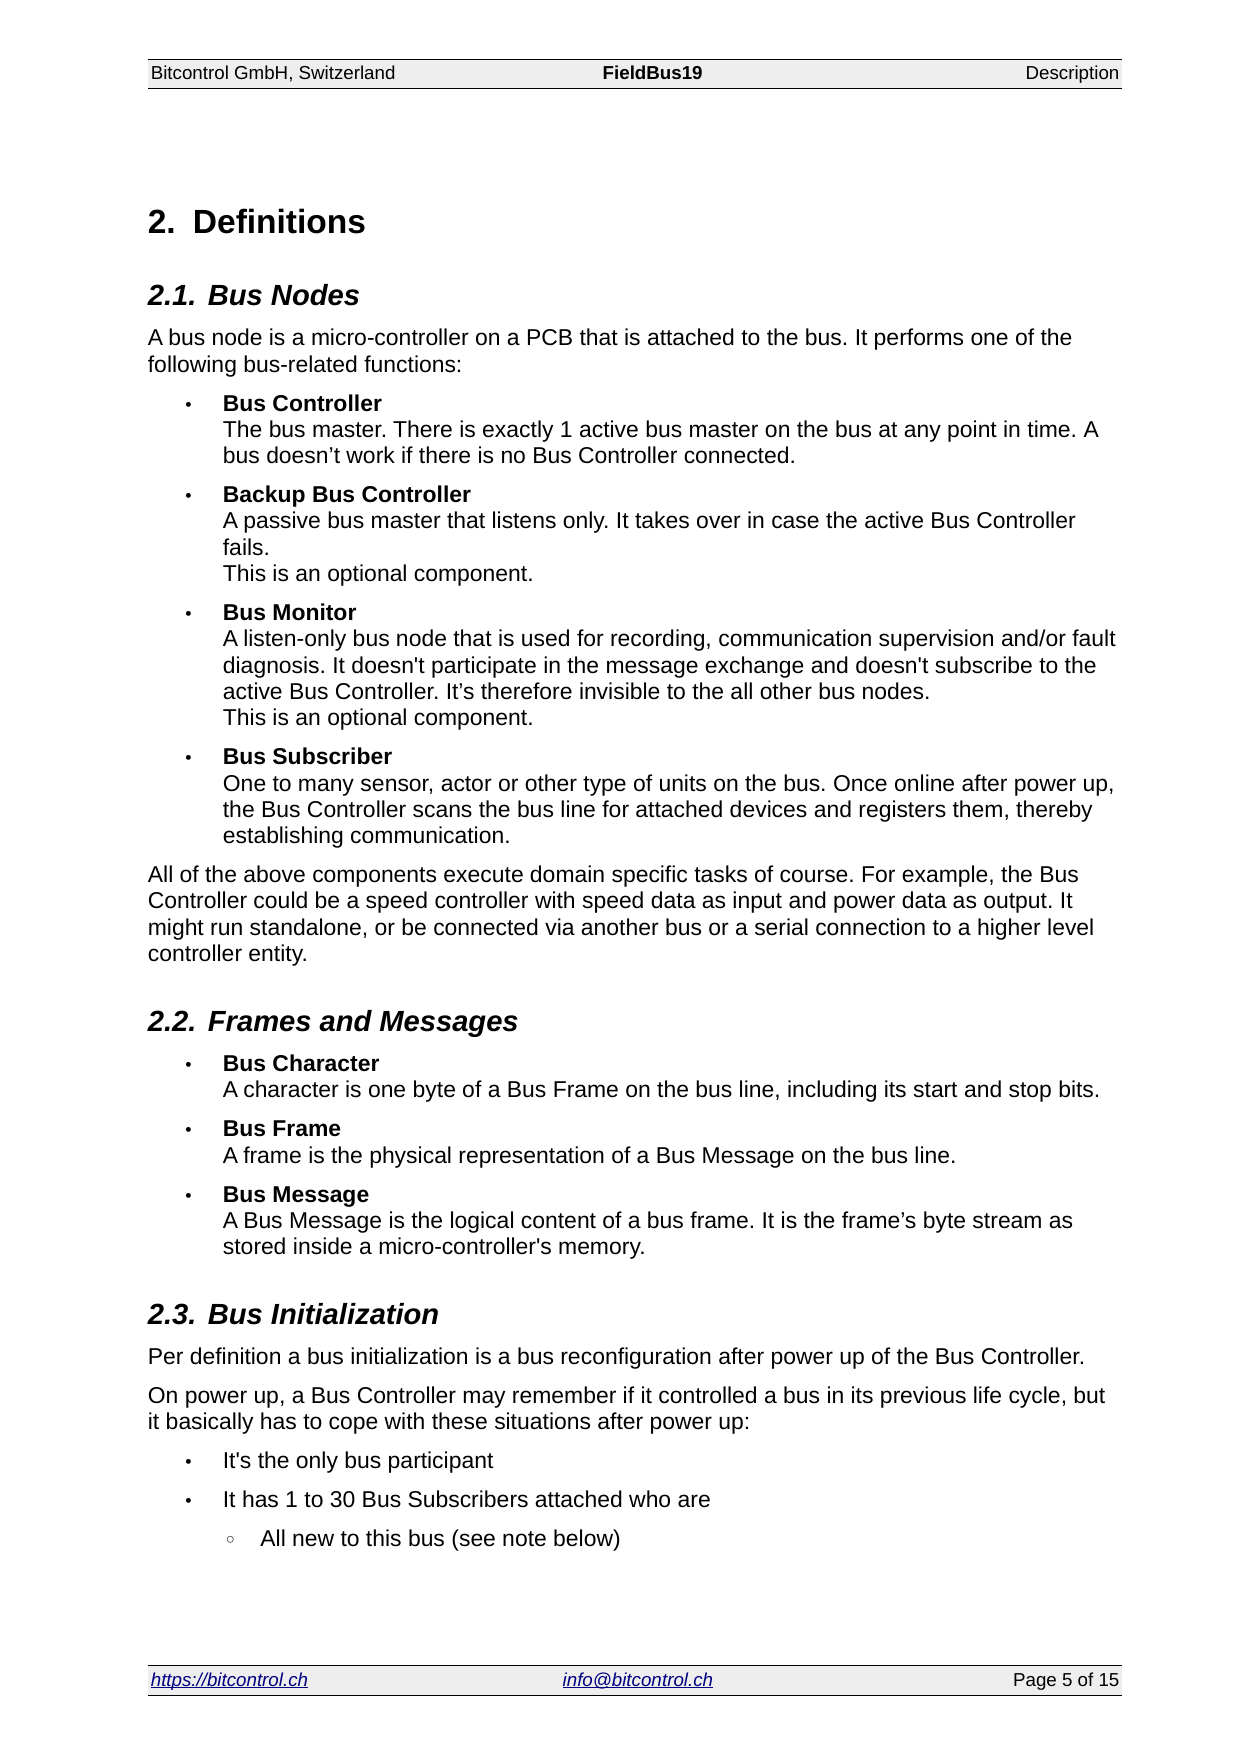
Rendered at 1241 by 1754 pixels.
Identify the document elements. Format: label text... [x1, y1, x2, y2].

list Bus Message A Bus Message is the logical content of a bus frame. It is the frame’s byte stream as stored inside a micro-controller's memory. [185, 1181, 1122, 1259]
list It has 1 to 30 Bus Subscribers attached who are [185, 1486, 1122, 1512]
text A bus node is a micro-controller on a PCB that is attached to the bus. It performs one of the following bus-related functions: [148, 324, 1122, 377]
list Bus Monitor A listen-only bus node that is used for recording, communication supervision and/or fault diagnosis. It doesn't participate in the message exchange and doesn't subscribe to the active Bus Controller. It’s therefore invisible to the all other bus nodes. This is an optional component. [185, 599, 1122, 731]
list Bus Character A character is one byte of a Bus Frame on the bus line, including its start and stop bits. [185, 1050, 1122, 1103]
list Bus Controller The bus master. There is exactly 1 active bus master on the bus at any point in time. A bus doesn’t work if there is no Bus Controller connected. [185, 389, 1122, 468]
subtitle Frames and Messages [148, 1004, 1122, 1038]
list It's the only bus participant [185, 1447, 1122, 1473]
text All of the above components execute domain specific tasks of course. For example, the Bus Controller could be a speed controller with speed data as input and power data as output. It might run standalone, or be connected via another bus or a serial connection to a higher level controller entity. [148, 861, 1122, 967]
text On power up, a Bus Controller may remember if it controlled a bus in its previous life cycle, but it basically has to cope with these situations after power up: [148, 1382, 1122, 1435]
list Bus Subscriber One to many sensor, actor or other type of units on the bus. Once online after power up, the Bus Controller scans the bus line for attached devices and registers them, thereby establishing communication. [185, 743, 1122, 849]
list Bus Frame A frame is the physical representation of a Bus Message on the bus line. [185, 1115, 1122, 1168]
list Backup Bus Controller A passive bus master that listens only. It takes over in case the active Bus Controller fails. This is an optional component. [185, 481, 1122, 586]
subtitle Definitions [148, 202, 1122, 241]
text Per definition a bus initialization is a bus reconfiguration after power up of the Bus Controller. [148, 1343, 1122, 1369]
subtitle Bus Nodes [148, 278, 1122, 312]
subtitle Bus Initialization [148, 1297, 1122, 1331]
list All new to this bus (see note below) [223, 1525, 1122, 1551]
